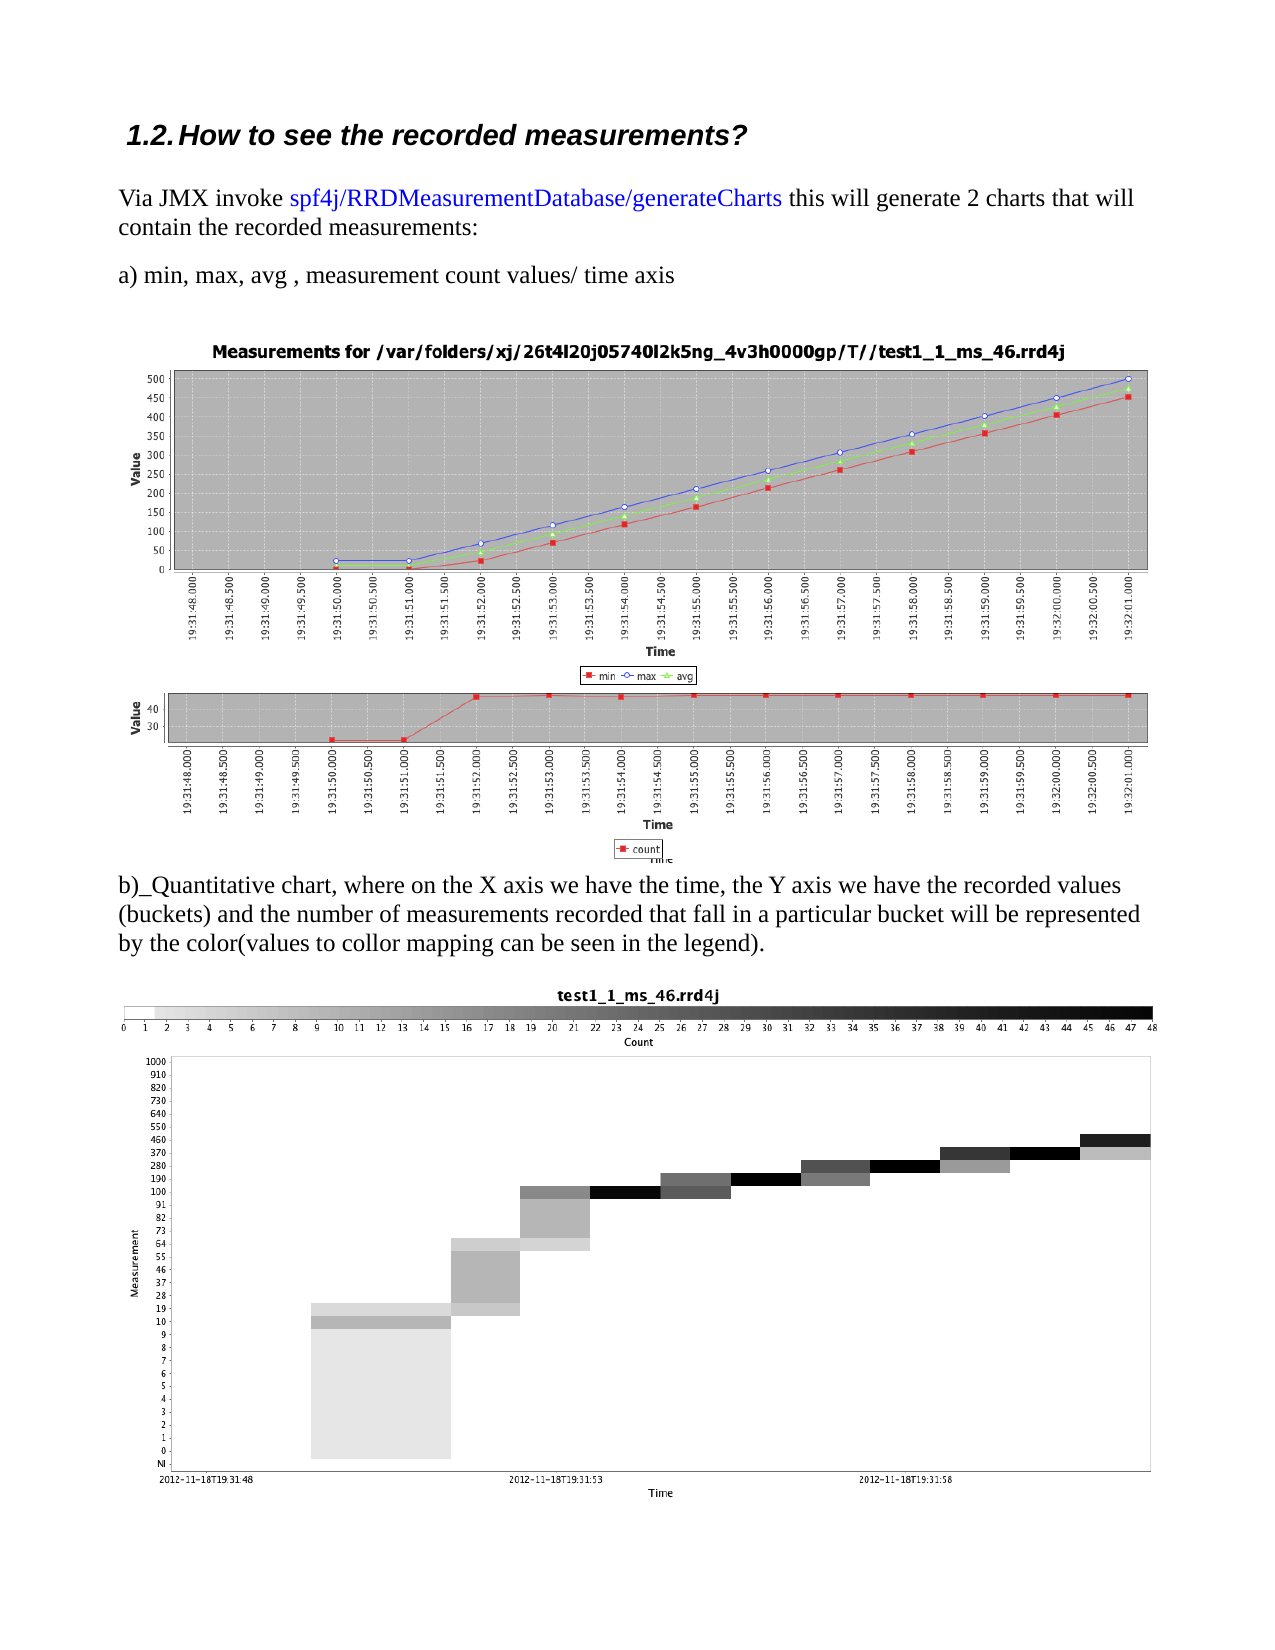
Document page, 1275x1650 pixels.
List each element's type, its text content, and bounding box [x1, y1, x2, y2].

picture [118, 985, 1157, 1505]
text b)_Quantitative chart, where on the X axis we have the time, the Y axis we have the recorded values (buckets) and the number of measurements recorded that fall in a particular bucket will be represented by the color(values to collor mapping can be seen in the legend). [118, 871, 1157, 957]
picture [118, 339, 1157, 871]
text [118, 317, 1157, 339]
subtitle How to see the recorded measurements? [118, 118, 1157, 152]
text Via JMX invoke spf4j/RRDMeasurementDatabase/generateCharts this will generate 2 charts that will contain the recorded measurements: [118, 183, 1157, 241]
text a) min, max, avg , measurement count values/ time axis [118, 260, 1157, 289]
